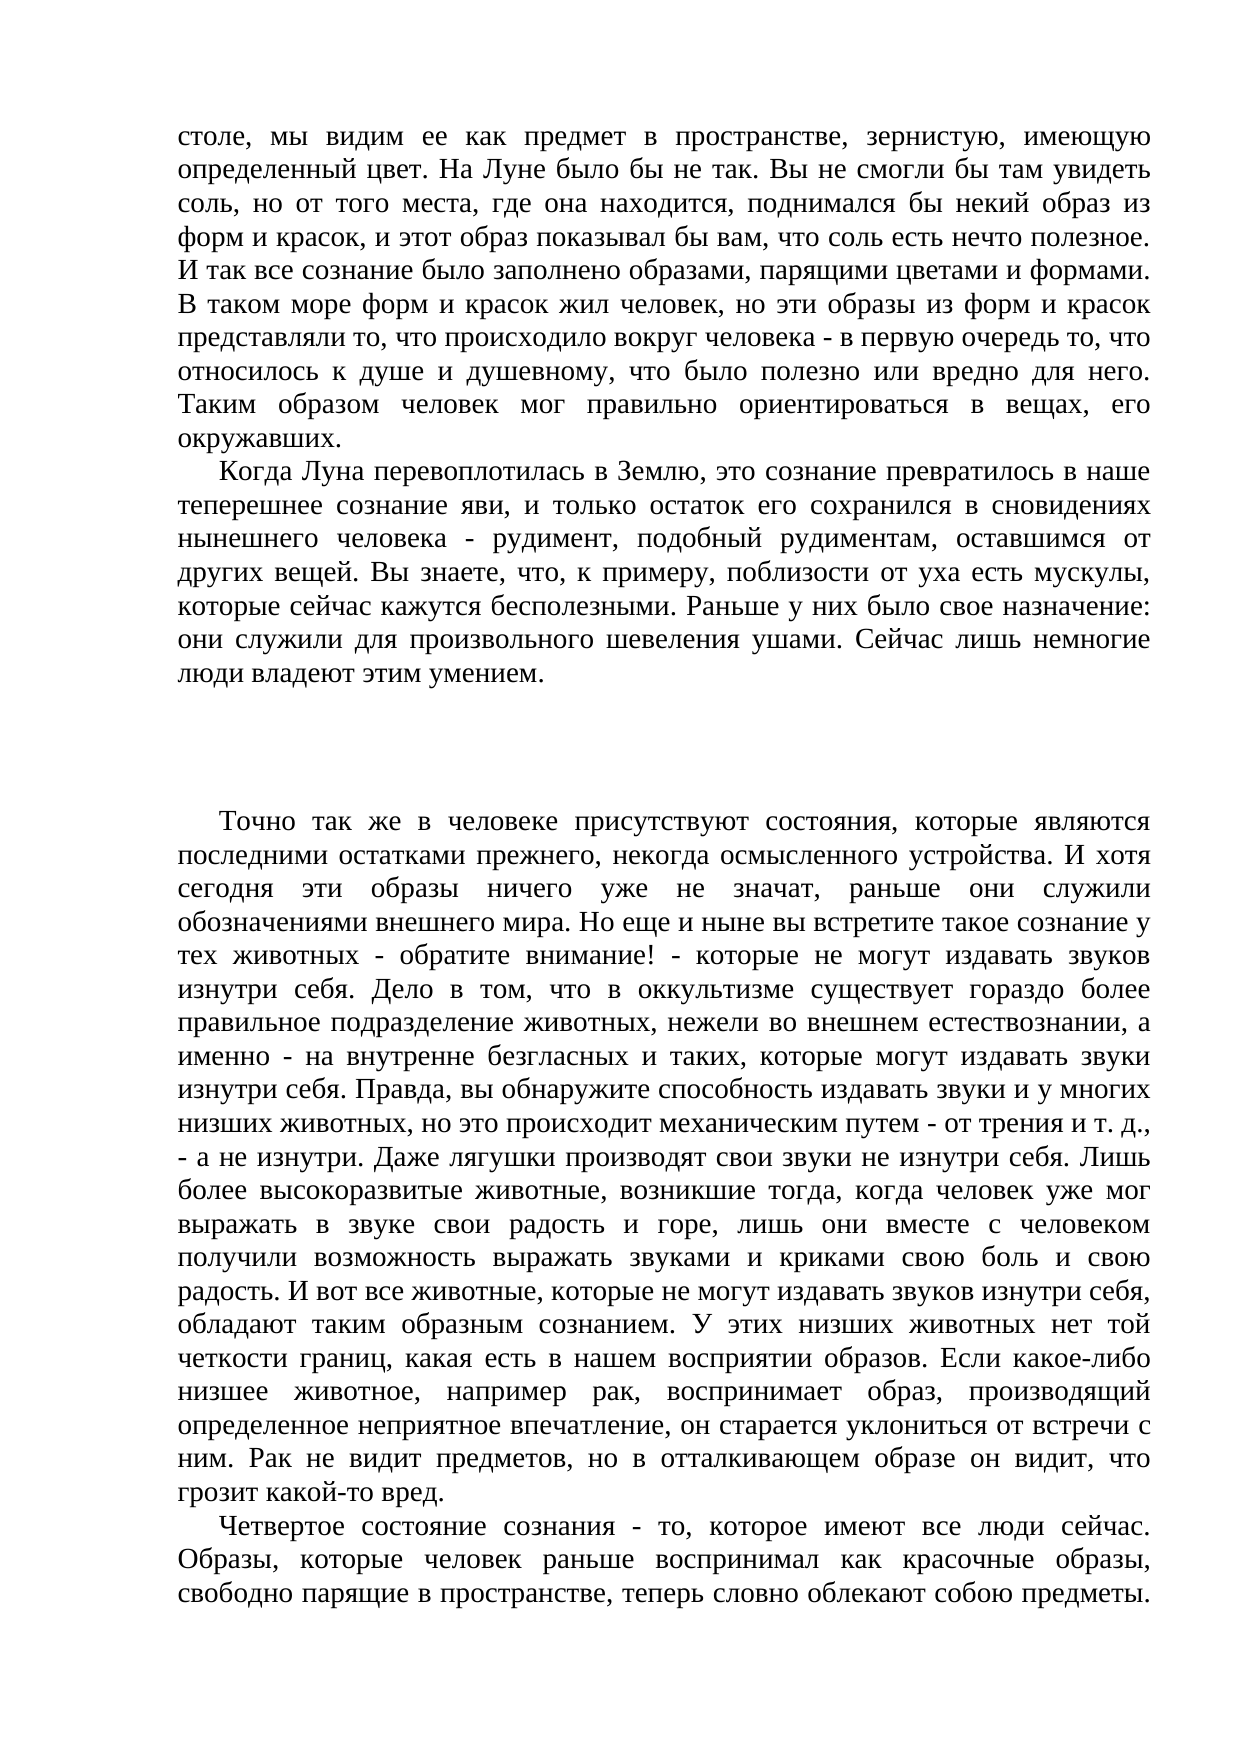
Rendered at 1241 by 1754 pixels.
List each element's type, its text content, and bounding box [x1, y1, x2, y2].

text столе, мы видим ее как предмет в пространстве, зернистую, имеющую определенный цвет. На Луне было бы не так. Вы не смогли бы там увидеть соль, но от того места, где она находится, поднимался бы некий образ из форм и красок, и этот образ показывал бы вам, что соль есть нечто полезное. И так все сознание было заполнено образами, парящими цветами и формами. В таком море форм и красок жил человек, но эти образы из форм и красок представляли то, что происходило вокруг человека - в первую очередь то, что относилось к душе и душевному, что было полезно или вредно для него. Таким образом человек мог правильно ориентироваться в вещах, его окружавших. [177, 118, 1152, 453]
text Точно так же в человеке присутствуют состояния, которые являются последними остатками прежнего, некогда осмысленного устройства. И хотя сегодня эти образы ничего уже не значат, раньше они служили обозначениями внешнего мира. Но еще и ныне вы встретите такое сознание у тех животных - обратите внимание! - которые не могут издавать звуков изнутри себя. Дело в том, что в оккультизме существует гораздо более правильное подразделение животных, нежели во внешнем естествознании, а именно - на внутренне безгласных и таких, которые могут издавать звуки изнутри себя. Правда, вы обнаружите способность издавать звуки и у многих низших животных, но это происходит механическим путем - от трения и т. д., - а не изнутри. Даже лягушки производят свои звуки не изнутри себя. Лишь более высокоразвитые животные, возникшие тогда, когда человек уже мог выражать в звуке свои радость и горе, лишь они вместе с человеком получили возможность выражать звуками и криками свою боль и свою радость. И вот все животные, которые не могут издавать звуков изнутри себя, обладают таким образным сознанием. У этих низших животных нет той четкости границ, какая есть в нашем восприятии образов. Если какое-либо низшее животное, например рак, воспринимает образ, производящий определенное неприятное впечатление, он старается уклониться от встречи с ним. Рак не видит предметов, но в отталкивающем образе он видит, что грозит какой-то вред. [177, 803, 1152, 1508]
text Когда Луна перевоплотилась в Землю, это сознание превратилось в наше теперешнее сознание яви, и только остаток его сохранился в сновидениях нынешнего человека - рудимент, подобный рудиментам, оставшимся от других вещей. Вы знаете, что, к примеру, поблизости от уха есть мускулы, которые сейчас кажутся бесполезными. Раньше у них было свое назначение: они служили для произвольного шевеления ушами. Сейчас лишь немногие люди владеют этим умением. [177, 453, 1152, 688]
text Четвертое состояние сознания - то, которое имеют все люди сейчас. Образы, которые человек раньше воспринимал как красочные образы, свободно парящие в пространстве, теперь словно облекают собою предметы. [177, 1508, 1152, 1608]
